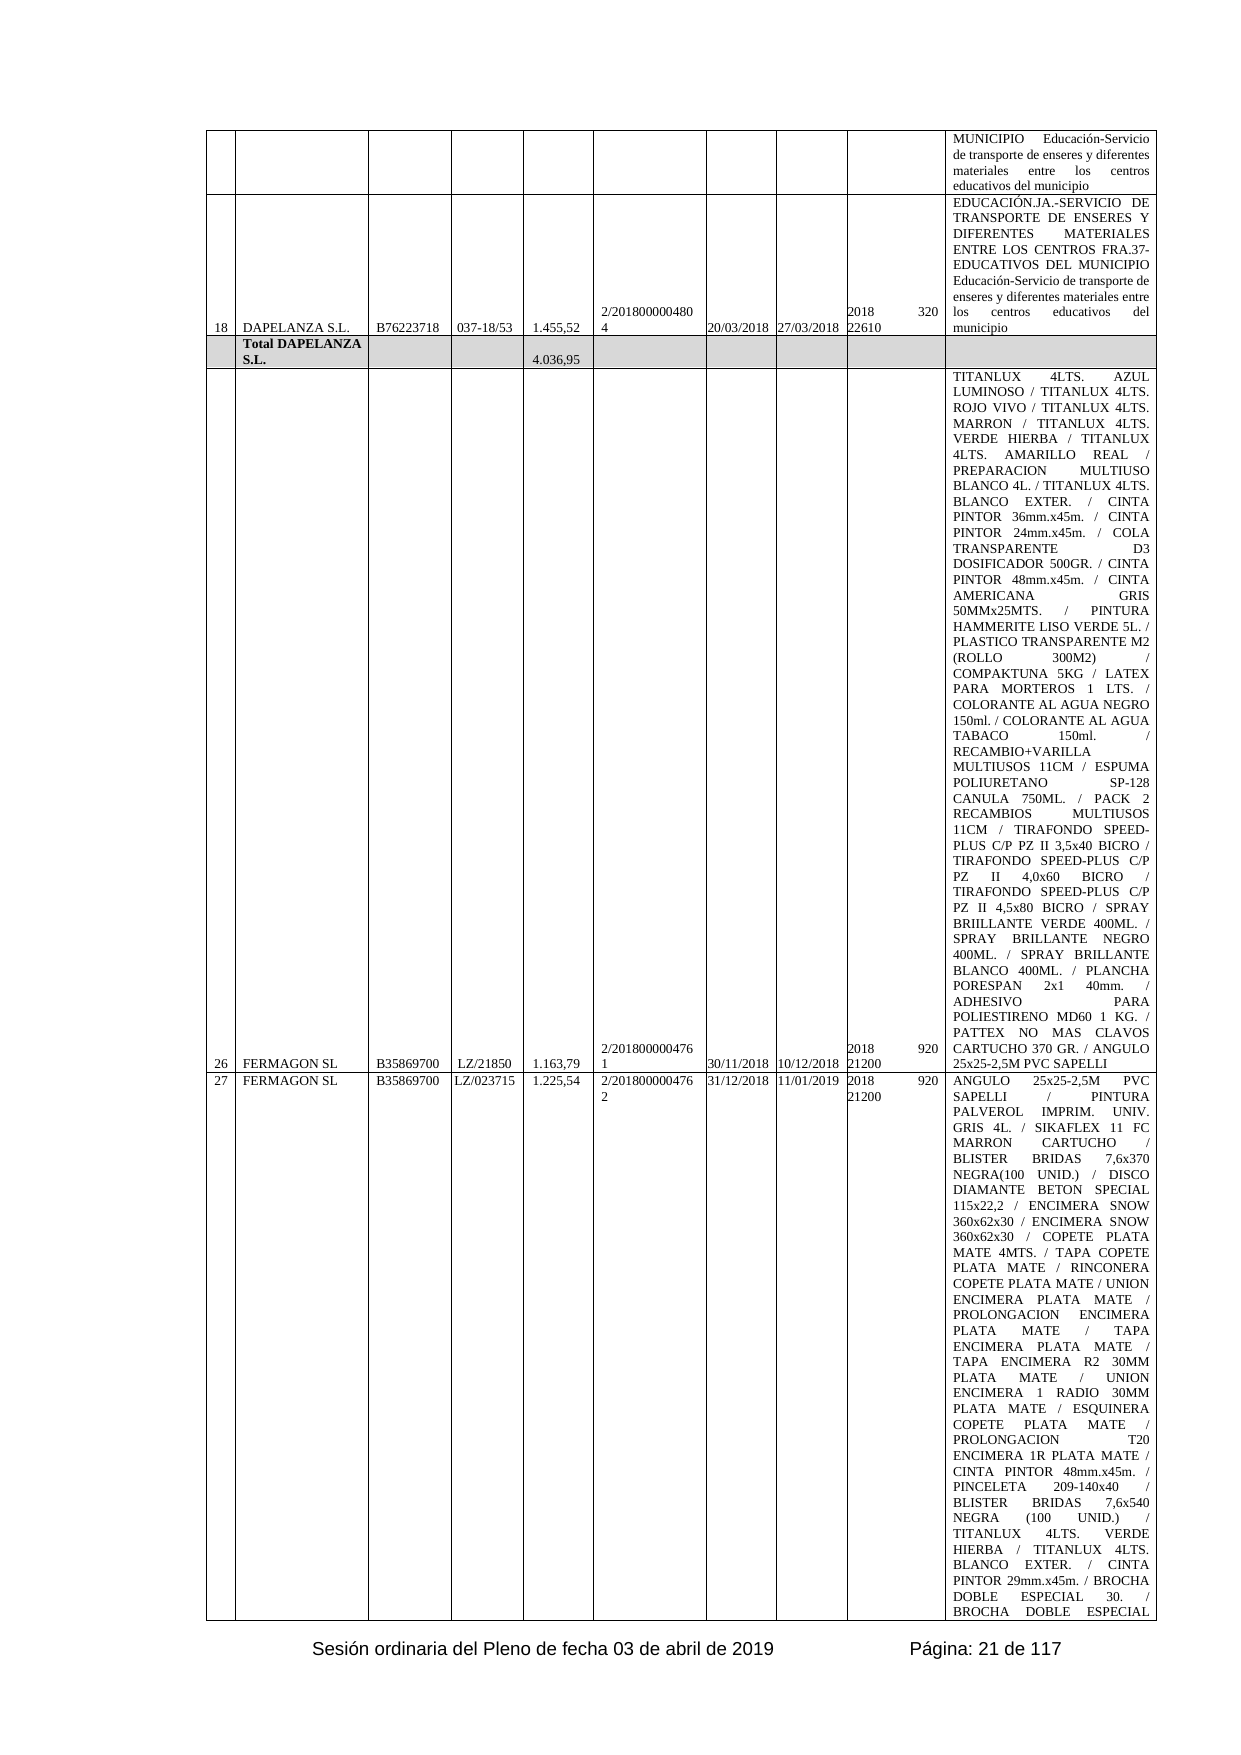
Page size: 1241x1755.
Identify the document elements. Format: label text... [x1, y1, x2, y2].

table_cell 30/11/2018 [707, 369, 776, 1072]
table_cell B35869700 [369, 1073, 451, 1619]
table_cell B76223718 [369, 195, 451, 335]
table_cell [707, 131, 776, 193]
table_cell 4.036,95 [524, 336, 593, 367]
table_cell FERMAGON SL [236, 369, 368, 1072]
table_cell Total DAPELANZA S.L. [236, 336, 368, 367]
table_cell [594, 131, 706, 193]
table_cell 10/12/2018 [777, 369, 847, 1072]
table_cell [946, 336, 1156, 367]
table_cell MUNICIPIO Educación-Servicio de transporte de enseres y diferentes materiales entre los centros educativos del municipio [946, 131, 1156, 193]
table_cell 18 [207, 195, 235, 335]
table_cell [452, 336, 523, 367]
table_cell B35869700 [369, 369, 451, 1072]
table_cell 20/03/2018 [707, 195, 776, 335]
table_cell 27/03/2018 [777, 195, 847, 335]
table_cell [207, 131, 235, 193]
table_cell DAPELANZA S.L. [236, 195, 368, 335]
table_cell 2018 320 22610 [848, 195, 945, 335]
table_cell [777, 336, 847, 367]
table_cell [369, 336, 451, 367]
table_cell [848, 336, 945, 367]
table_cell [777, 131, 847, 193]
table_cell 11/01/2019 [777, 1073, 847, 1619]
table_cell [707, 336, 776, 367]
table_cell 2018 920 21200 [848, 1073, 945, 1619]
table_cell 1.225,54 [524, 1073, 593, 1619]
table_cell [207, 336, 235, 367]
table_cell [848, 131, 945, 193]
table_cell 037-18/53 [452, 195, 523, 335]
table_cell [452, 131, 523, 193]
table_cell 31/12/2018 [707, 1073, 776, 1619]
table_cell 2/2018000004804 [594, 195, 706, 335]
table_cell 1.163,79 [524, 369, 593, 1072]
table_cell [236, 131, 368, 193]
table_cell 2/2018000004761 [594, 369, 706, 1072]
table_cell [594, 336, 706, 367]
table_cell LZ/023715 [452, 1073, 523, 1619]
table_cell [524, 131, 593, 193]
table_cell [369, 131, 451, 193]
table_cell ANGULO 25x25-2,5M PVC SAPELLI / PINTURA PALVEROL IMPRIM. UNIV. GRIS 4L. / SIKAFLEX 11 FC MARRON CARTUCHO / BLISTER BRIDAS 7,6x370 NEGRA(100 UNID.) / DISCO DIAMANTE BETON SPECIAL 115x22,2 / ENCIMERA SNOW 360x62x30 / ENCIMERA SNOW 360x62x30 / COPETE PLATA MATE 4MTS. / TAPA COPETE PLATA MATE / RINCONERA COPETE PLATA MATE / UNION ENCIMERA PLATA MATE / PROLONGACION ENCIMERA PLATA MATE / TAPA ENCIMERA PLATA MATE / TAPA ENCIMERA R2 30MM PLATA MATE / UNION ENCIMERA 1 RADIO 30MM PLATA MATE / ESQUINERA COPETE PLATA MATE / PROLONGACION T20 ENCIMERA 1R PLATA MATE / CINTA PINTOR 48mm.x45m. / PINCELETA 209-140x40 / BLISTER BRIDAS 7,6x540 NEGRA (100 UNID.) / TITANLUX 4LTS. VERDE HIERBA / TITANLUX 4LTS. BLANCO EXTER. / CINTA PINTOR 29mm.x45m. / BROCHA DOBLE ESPECIAL 30. / BROCHA DOBLE ESPECIAL [946, 1073, 1156, 1619]
table_cell 27 [207, 1073, 235, 1619]
table_cell FERMAGON SL [236, 1073, 368, 1619]
table_cell 26 [207, 369, 235, 1072]
table_cell TITANLUX 4LTS. AZUL LUMINOSO / TITANLUX 4LTS. ROJO VIVO / TITANLUX 4LTS. MARRON / TITANLUX 4LTS. VERDE HIERBA / TITANLUX 4LTS. AMARILLO REAL / PREPARACION MULTIUSO BLANCO 4L. / TITANLUX 4LTS. BLANCO EXTER. / CINTA PINTOR 36mm.x45m. / CINTA PINTOR 24mm.x45m. / COLA TRANSPARENTE D3 DOSIFICADOR 500GR. / CINTA PINTOR 48mm.x45m. / CINTA AMERICANA GRIS 50MMx25MTS. / PINTURA HAMMERITE LISO VERDE 5L. / PLASTICO TRANSPARENTE M2 (ROLLO 300M2) / COMPAKTUNA 5KG / LATEX PARA MORTEROS 1 LTS. / COLORANTE AL AGUA NEGRO 150ml. / COLORANTE AL AGUA TABACO 150ml. / RECAMBIO+VARILLA MULTIUSOS 11CM / ESPUMA POLIURETANO SP-128 CANULA 750ML. / PACK 2 RECAMBIOS MULTIUSOS 11CM / TIRAFONDO SPEED-PLUS C/P PZ II 3,5x40 BICRO / TIRAFONDO SPEED-PLUS C/P PZ II 4,0x60 BICRO / TIRAFONDO SPEED-PLUS C/P PZ II 4,5x80 BICRO / SPRAY BRIILLANTE VERDE 400ML. / SPRAY BRILLANTE NEGRO 400ML. / SPRAY BRILLANTE BLANCO 400ML. / PLANCHA PORESPAN 2x1 40mm. / ADHESIVO PARA POLIESTIRENO MD60 1 KG. / PATTEX NO MAS CLAVOS CARTUCHO 370 GR. / ANGULO 25x25-2,5M PVC SAPELLI [946, 369, 1156, 1072]
table_cell EDUCACIÓN.JA.-SERVICIO DE TRANSPORTE DE ENSERES Y DIFERENTES MATERIALES ENTRE LOS CENTROS FRA.37-EDUCATIVOS DEL MUNICIPIO Educación-Servicio de transporte de enseres y diferentes materiales entre los centros educativos del municipio [946, 195, 1156, 335]
table_cell 2018 920 21200 [848, 369, 945, 1072]
table_cell LZ/21850 [452, 369, 523, 1072]
table_cell 2/2018000004762 [594, 1073, 706, 1619]
table_cell 1.455,52 [524, 195, 593, 335]
